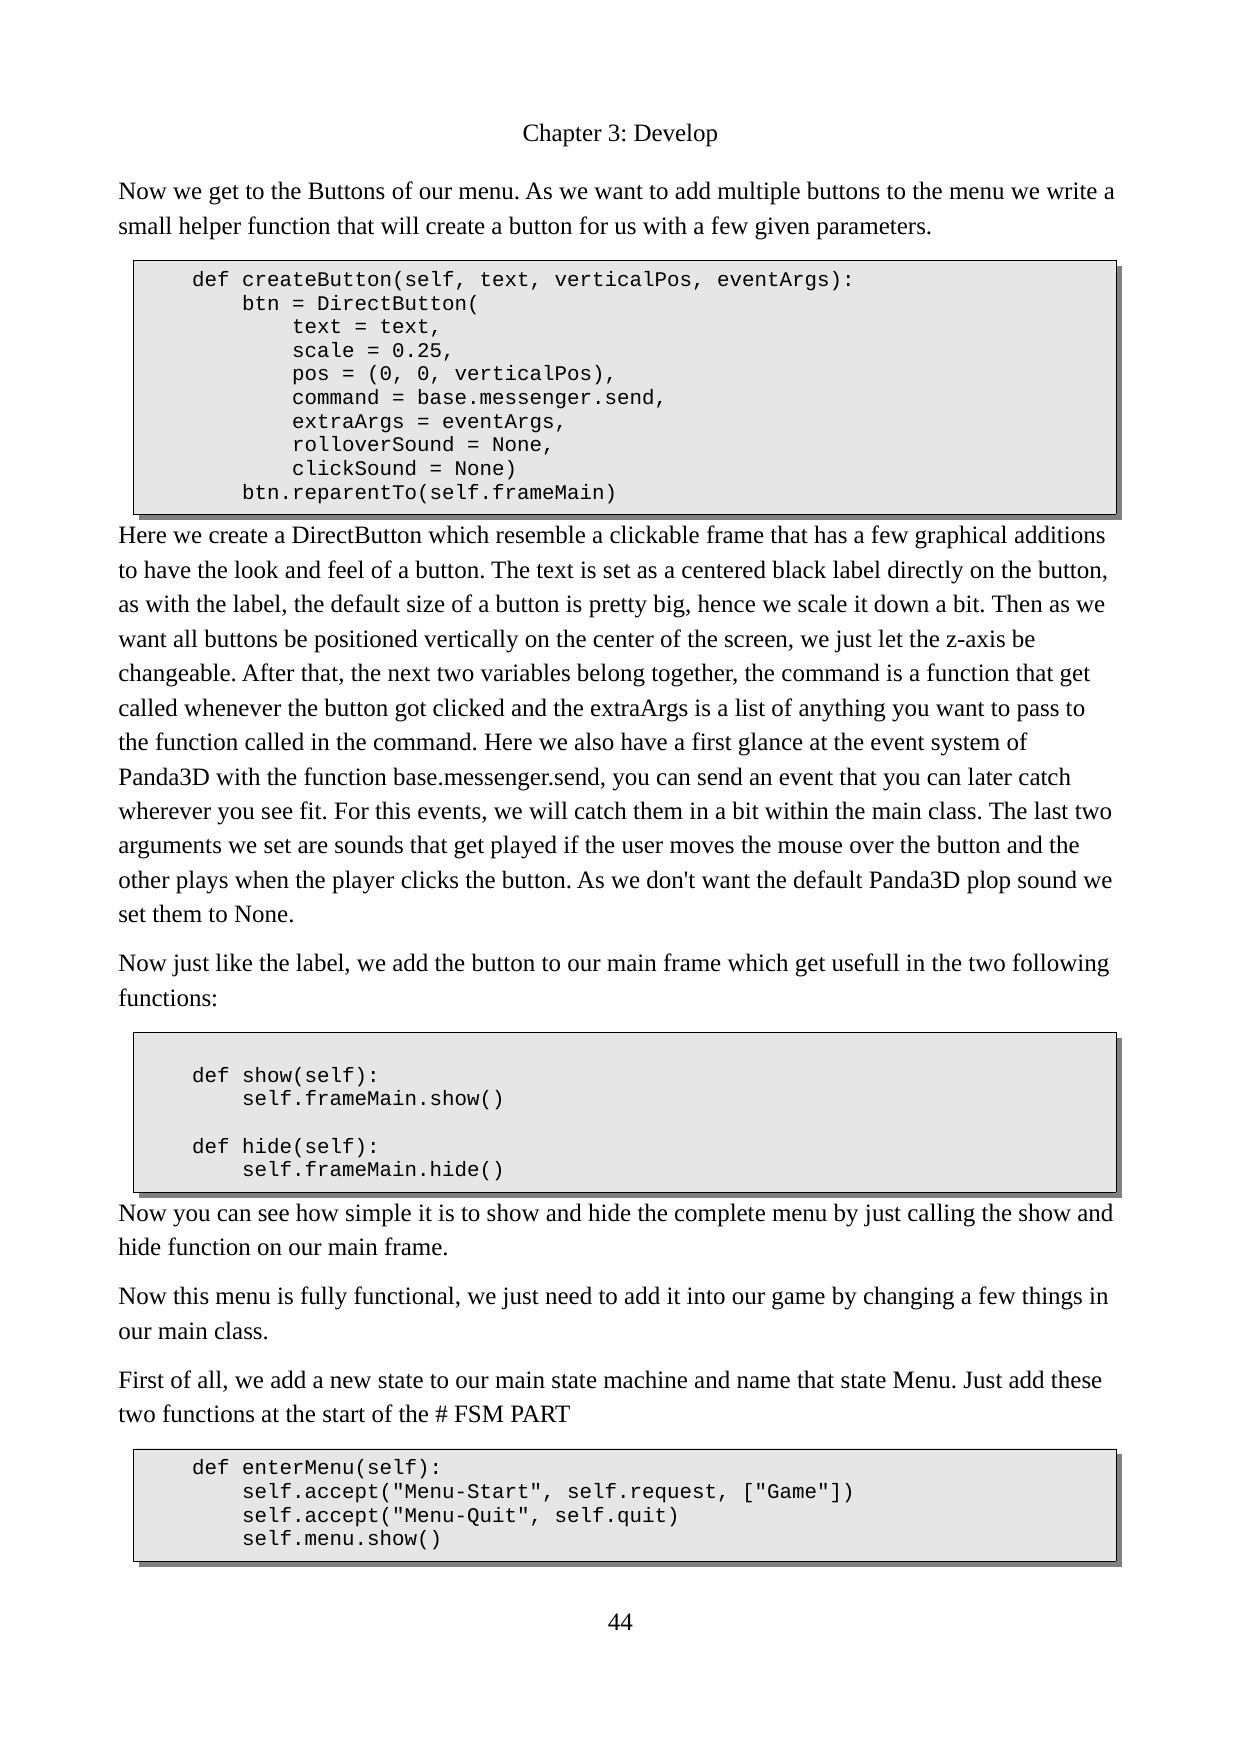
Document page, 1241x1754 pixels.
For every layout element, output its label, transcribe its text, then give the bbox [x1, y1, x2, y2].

text self.menu.show() [134, 1519, 1116, 1561]
text Now just like the label, we add the button to our main frame which get usefull in the two following functions: [118, 948, 1122, 1012]
text def show(self): [134, 1056, 1116, 1079]
text def hide(self): [134, 1127, 1116, 1150]
text btn = DirectButton( [134, 283, 1116, 307]
text Now this menu is fully functional, we just need to add it into our game by changing a few things in our main class. [118, 1281, 1122, 1344]
text self.accept("Menu-Quit", self.quit) [134, 1496, 1116, 1519]
text scale = 0.25, [134, 331, 1116, 354]
text rolloverSound = None, [134, 425, 1116, 449]
text self.frameMain.show() [134, 1079, 1116, 1103]
text clickSound = None) [134, 449, 1116, 473]
text pos = (0, 0, verticalPos), [134, 354, 1116, 378]
text command = base.messenger.send, [134, 378, 1116, 402]
text Now you can see how simple it is to show and hide the complete menu by just calling the show and hide function on our main frame. [118, 1198, 1122, 1261]
text Here we create a DirectButton which resemble a clickable frame that has a few graphical additions to have the look and feel of a button. The text is set as a centered black label directly on the button, as with the label, the default size of a button is pretty big, hence we scale it down a bit. Then as we want all buttons be positioned vertically on the center of the screen, we just let the z-axis be changeable. After that, the next two variables belong together, the command is a function that get called whenever the button got clicked and the extraArgs is a list of anything you want to pass to the function called in the command. Here we also have a first glance at the event system of Panda3D with the function base.messenger.send, you can send an event that you can later catch wherever you see fit. For this events, we will catch them in a bit within the main class. The last two arguments we set are sounds that get played if the user moves the mouse over the button and the other plays when the player clicks the button. As we don't want the default Panda3D plop sound we set them to None. [118, 520, 1122, 928]
text def createButton(self, text, verticalPos, eventArgs): [134, 261, 1116, 283]
text extraArgs = eventArgs, [134, 402, 1116, 425]
text text = text, [134, 307, 1116, 331]
text btn.reparentTo(self.frameMain) [134, 473, 1116, 514]
text def enterMenu(self): [134, 1450, 1116, 1472]
text self.accept("Menu-Start", self.request, ["Game"]) [134, 1472, 1116, 1496]
text Now we get to the Buttons of our menu. As we want to add multiple buttons to the menu we write a small helper function that will create a button for us with a few given parameters. [118, 176, 1122, 239]
text self.frameMain.hide() [134, 1150, 1116, 1192]
text First of all, we add a new state to our main state machine and name that state Menu. Just add these two functions at the start of the # FSM PART [118, 1365, 1122, 1428]
